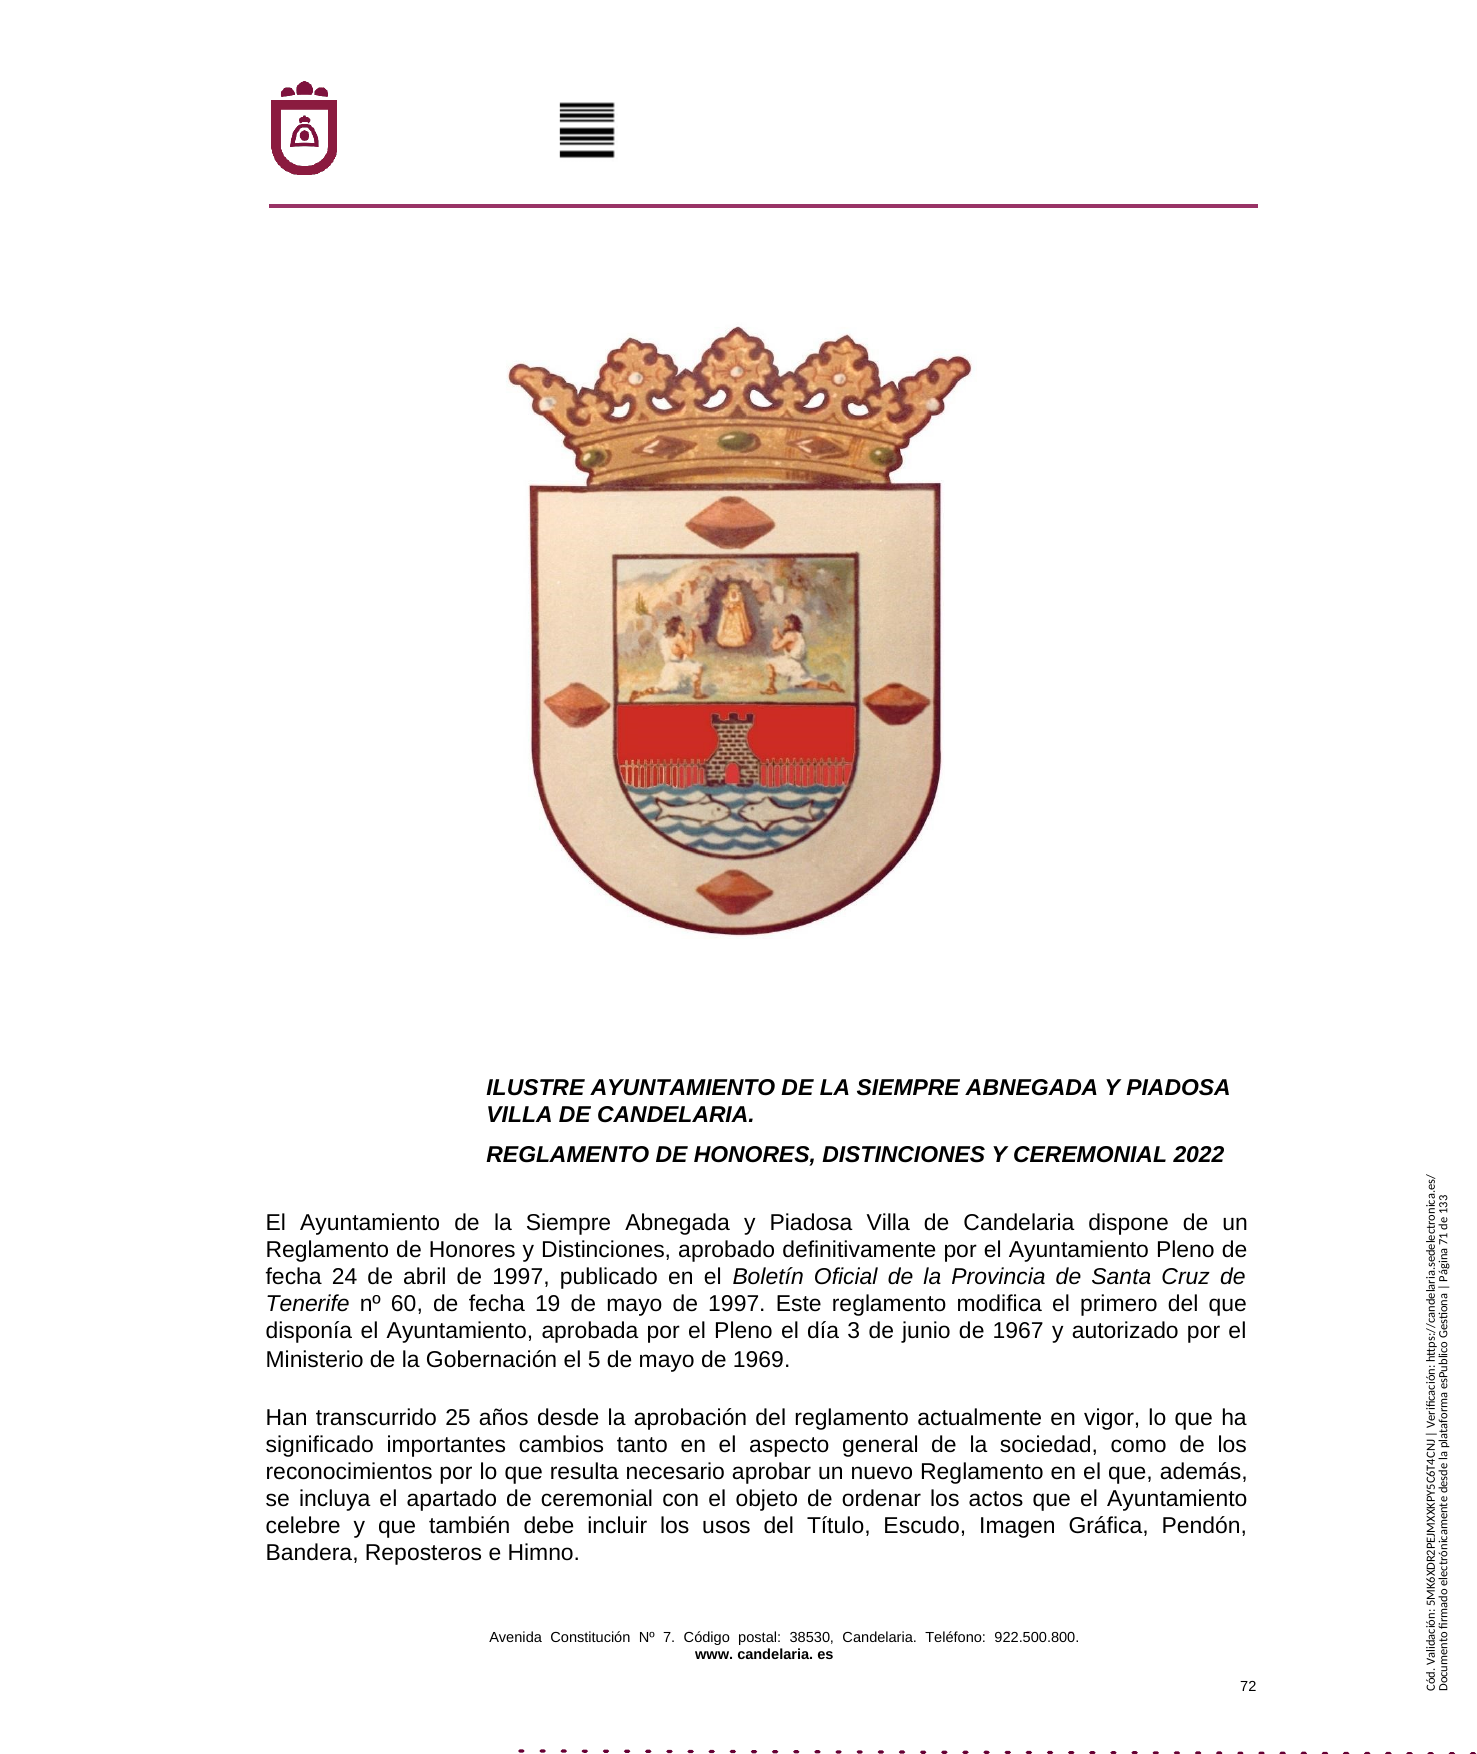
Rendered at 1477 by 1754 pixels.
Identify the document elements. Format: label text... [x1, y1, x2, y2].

text Han transcurrido 25 años desde la aprobación del reglamento actualmente en vigor, lo que ha significado importantes cambios tanto en el aspecto general de la sociedad, como de los reconocimientos por lo que resulta necesario aprobar un nuevo Reglamento en el que, además, se incluya el apartado de ceremonial con el objeto de ordenar los actos que el Ayuntamiento celebre y que también debe incluir los usos del Título, Escudo, Imagen Gráfica, Pendón, Bandera, Reposteros e Himno. [265, 1403, 1248, 1565]
text ILUSTRE AYUNTAMIENTO DE LA SIEMPRE ABNEGADA Y PIADOSA VILLA DE CANDELARIA. [486, 1074, 1269, 1127]
text REGLAMENTO DE HONORES, DISTINCIONES Y CEREMONIAL 2022 [486, 1139, 1269, 1168]
text El Ayuntamiento de la Siempre Abnegada y Piadosa Villa de Candelaria dispone de un Reglamento de Honores y Distinciones, aprobado definitivamente por el Ayuntamiento Pleno de fecha 24 de abril de 1997, publicado en el Boletín Oficial de la Provincia de Santa Cruz de Tenerife nº 60, de fecha 19 de mayo de 1997. Este reglamento modifica el primero del que disponía el Ayuntamiento, aprobada por el Pleno el día 3 de junio de 1967 y autorizado por el Ministerio de la Gobernación el 5 de mayo de 1969. [265, 1209, 1248, 1373]
